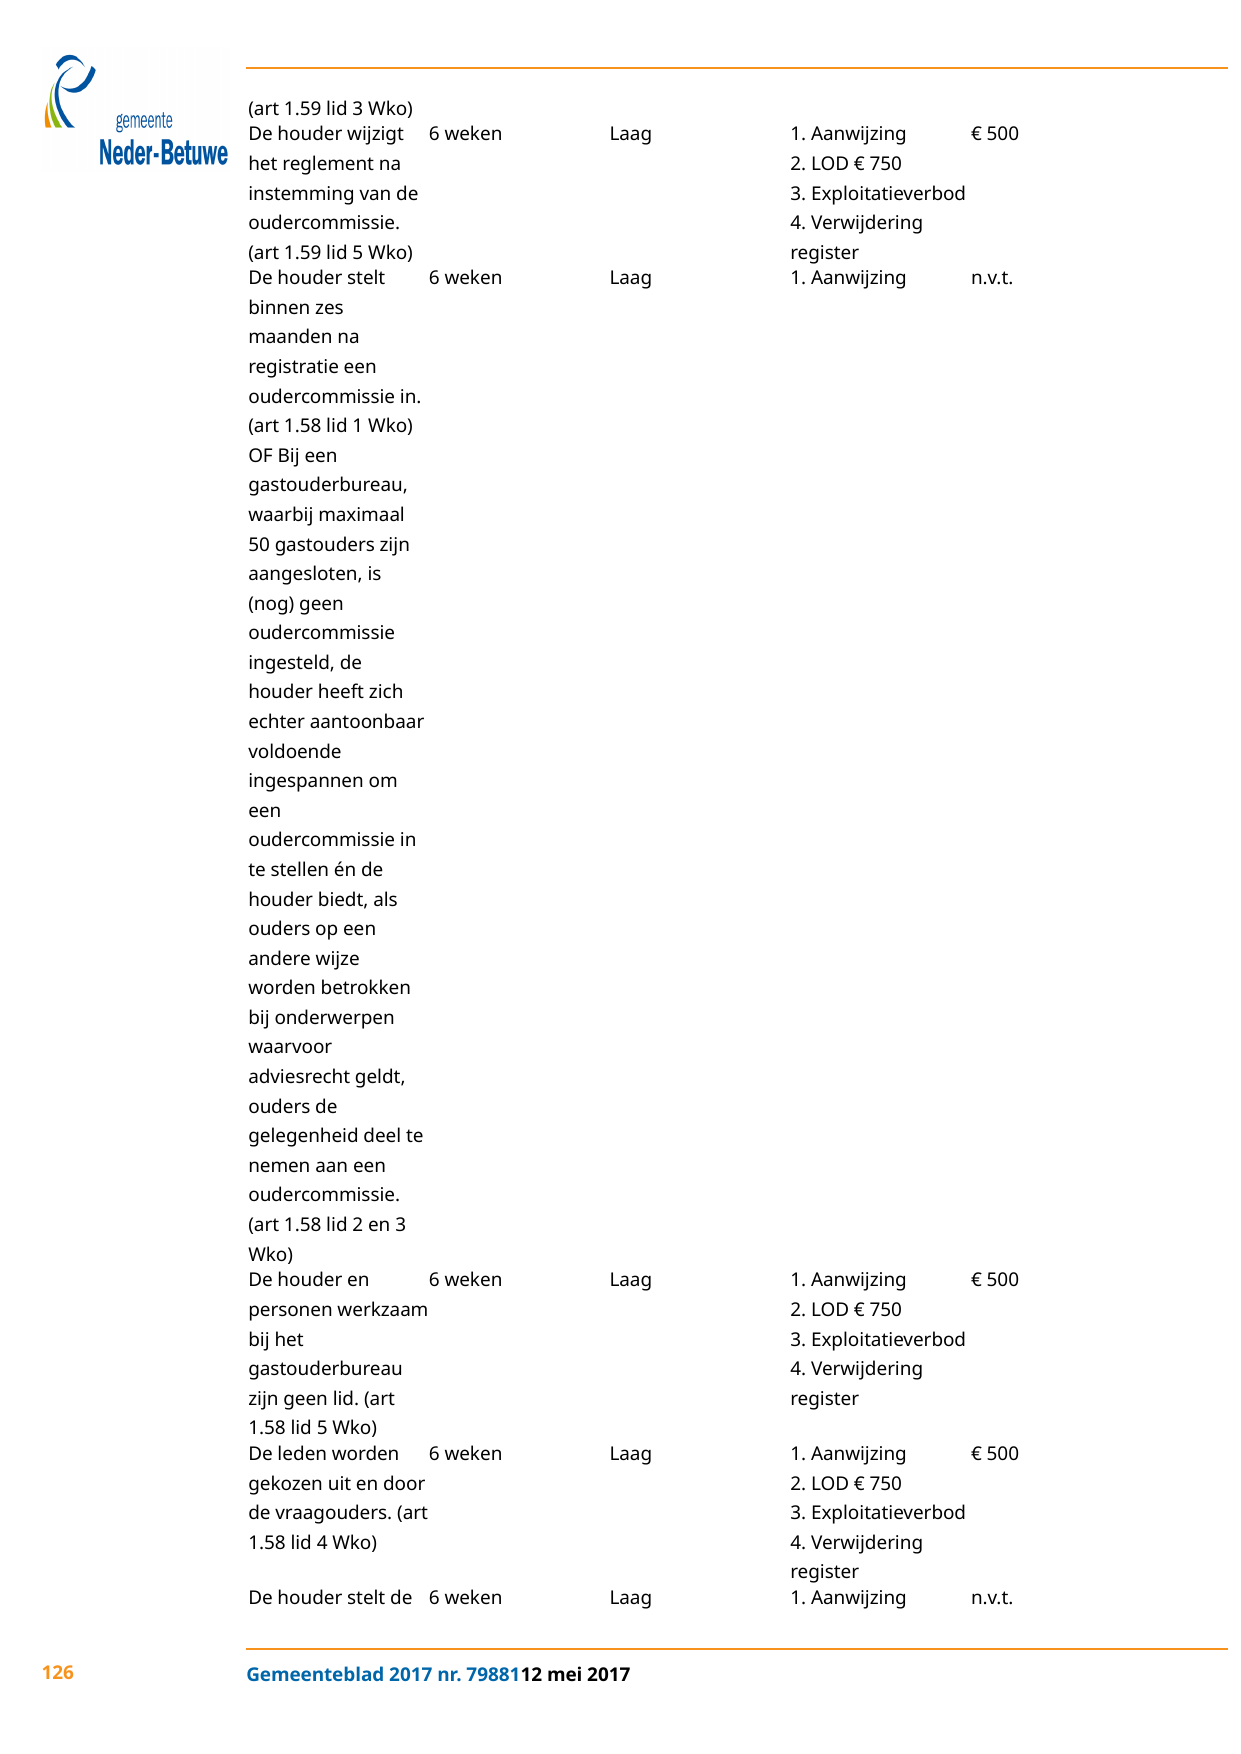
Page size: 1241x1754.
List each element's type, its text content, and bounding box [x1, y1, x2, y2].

table_cell n.v.t. [971, 265, 1152, 1267]
table_cell 1. Aanwijzing 2. LOD € 750 3. Exploitatieverbod 4. Verwijdering register [790, 1267, 971, 1440]
table_cell 6 weken [429, 1584, 609, 1610]
table_cell € 500 [971, 1267, 1152, 1440]
table_cell Laag [609, 265, 790, 1267]
table_cell (art 1.59 lid 3 Wko) [248, 95, 429, 121]
table_cell Laag [609, 1584, 790, 1610]
table_cell 6 weken [429, 1440, 609, 1584]
table_cell De houder wijzigt het reglement na instemming van de oudercommissie. (art 1.59 lid 5 Wko) [248, 121, 429, 264]
table_cell De houder stelt binnen zes maanden na registratie een oudercommissie in. (art 1.58 lid 1 Wko) OF Bij een gastouderbureau, waarbij maximaal 50 gastouders zijn aangesloten, is (nog) geen oudercommissie ingesteld, de houder heeft zich echter aantoonbaar voldoende ingespannen om een oudercommissie in te stellen én de houder biedt, als ouders op een andere wijze worden betrokken bij onderwerpen waarvoor adviesrecht geldt, ouders de gelegenheid deel te nemen aan een oudercommissie. (art 1.58 lid 2 en 3 Wko) [248, 265, 429, 1267]
table_cell 1. Aanwijzing 2. LOD € 750 3. Exploitatieverbod 4. Verwijdering register [790, 1440, 971, 1584]
table_cell Laag [609, 1440, 790, 1584]
table_cell De leden worden gekozen uit en door de vraagouders. (art 1.58 lid 4 Wko) [248, 1440, 429, 1584]
table_cell De houder stelt de [248, 1584, 429, 1610]
table_cell € 500 [971, 1440, 1152, 1584]
table_cell De houder en personen werkzaam bij het gastouderbureau zijn geen lid. (art 1.58 lid 5 Wko) [248, 1267, 429, 1440]
table_cell 6 weken [429, 121, 609, 264]
picture [41, 47, 231, 172]
table_cell [429, 95, 609, 121]
table_cell 1. Aanwijzing 2. LOD € 750 3. Exploitatieverbod 4. Verwijdering register [790, 121, 971, 264]
table_cell 6 weken [429, 1267, 609, 1440]
table_cell [609, 95, 790, 121]
table_cell n.v.t. [971, 1584, 1152, 1610]
table_cell 6 weken [429, 265, 609, 1267]
table_cell [971, 95, 1152, 121]
table_cell Laag [609, 121, 790, 264]
table_cell € 500 [971, 121, 1152, 264]
table_cell Laag [609, 1267, 790, 1440]
table_cell 1. Aanwijzing [790, 1584, 971, 1610]
table_cell 1. Aanwijzing [790, 265, 971, 1267]
table_cell [790, 95, 971, 121]
